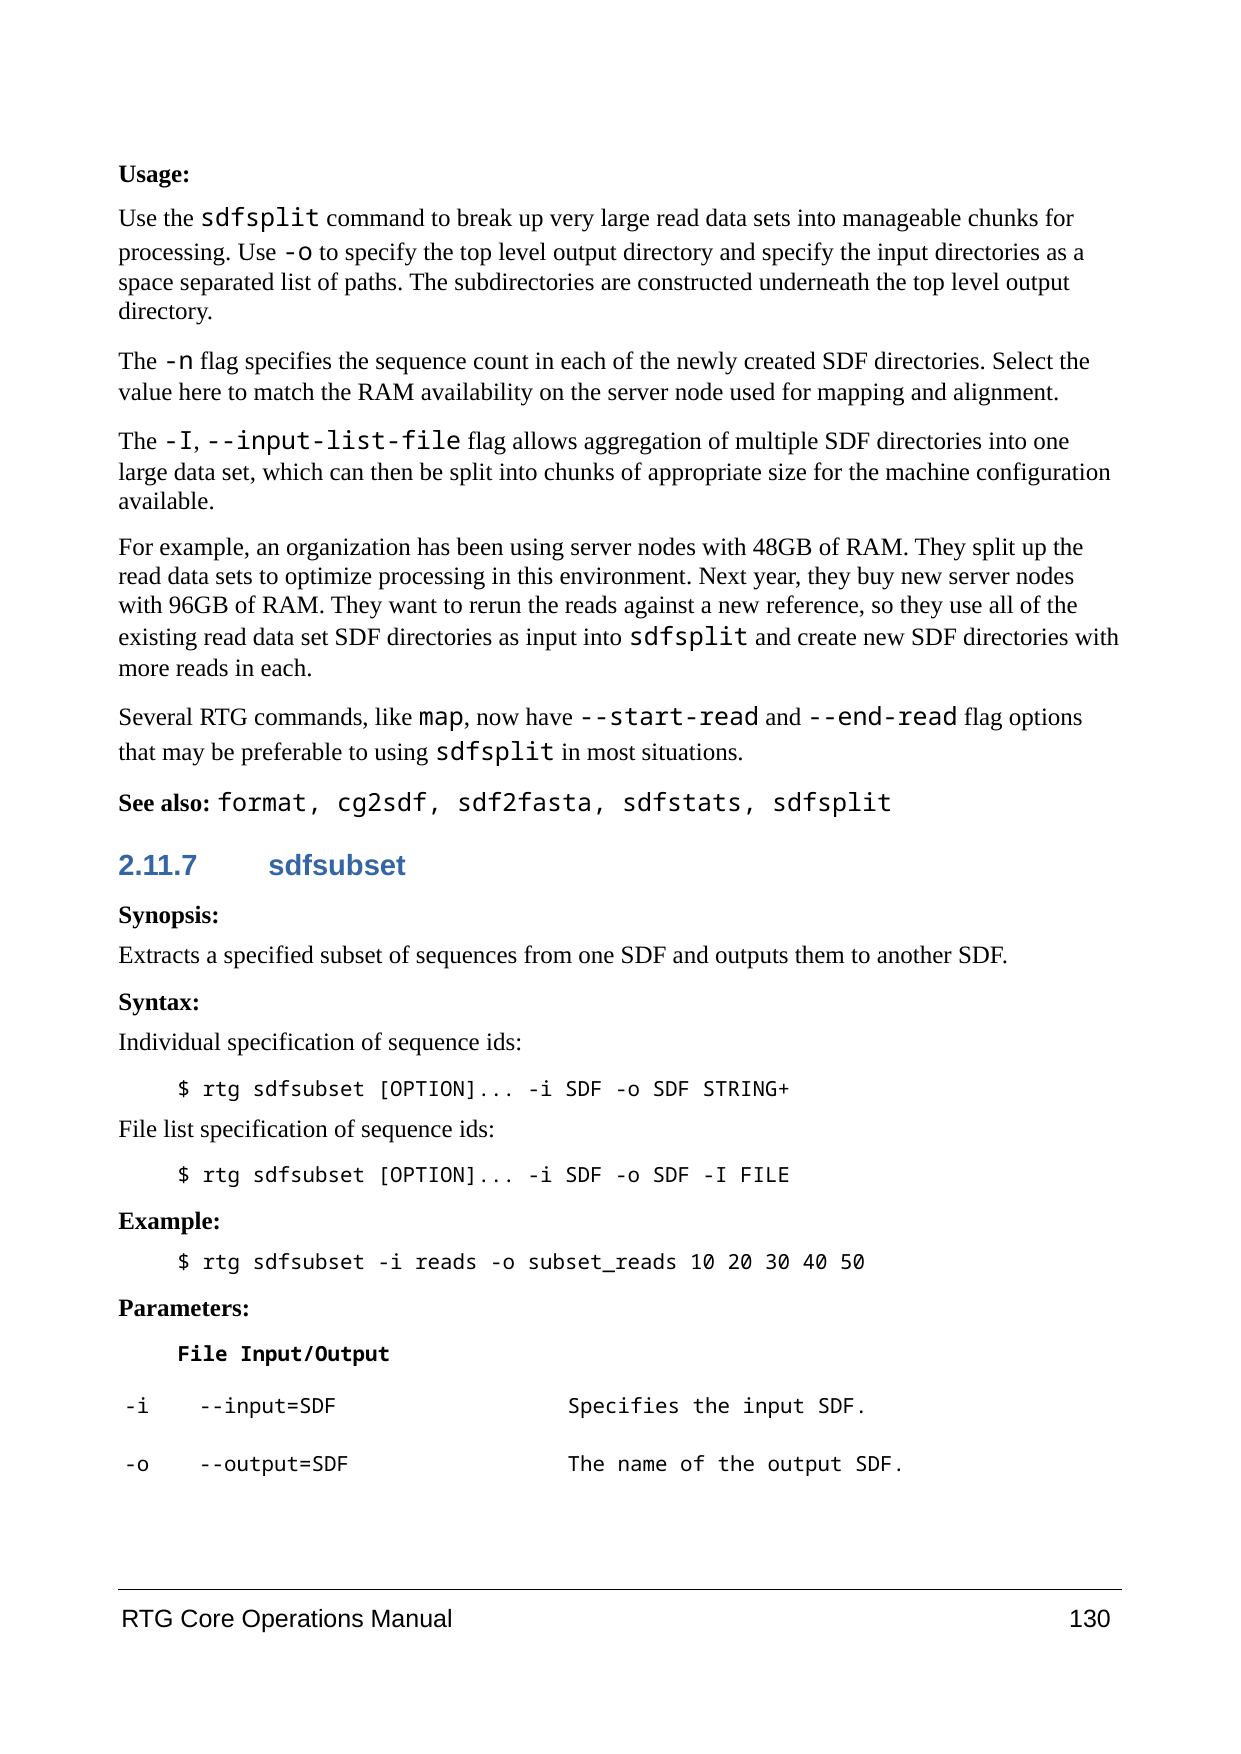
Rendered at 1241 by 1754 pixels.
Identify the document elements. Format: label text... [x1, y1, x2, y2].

subtitle Syntax: [118, 987, 1122, 1015]
table_header Specifies the input SDF. [561, 1380, 1093, 1438]
text For example, an organization has been using server nodes with 48GB of RAM. They split up the read data sets to optimize processing in this environment. Next year, they buy new server nodes with 96GB of RAM. They want to rerun the reads against a new reference, so they use all of the existing read data set SDF directories as input into sdfsplit and create new SDF directories with more reads in each. [118, 532, 1122, 681]
text The -I, --input-list-file flag allows aggregation of multiple SDF directories into one large data set, which can then be split into chunks of appropriate size for the machine configuration available. [118, 423, 1122, 514]
text $ rtg sdfsubset [OPTION]... -i SDF -o SDF -I FILE [177, 1160, 1122, 1189]
text Use the sdfsplit command to break up very large read data sets into manageable chunks for processing. Use -o to specify the top level output directory and specify the input directories as a space separated list of paths. The subdirectories are constructed underneath the top level output directory. [118, 199, 1122, 325]
text Individual specification of sequence ids: [118, 1027, 1122, 1056]
table_cell --output=SDF [193, 1438, 561, 1496]
text Extracts a specified subset of sequences from one SDF and outputs them to another SDF. [118, 940, 1122, 969]
table_header --input=SDF [193, 1380, 561, 1438]
subtitle Example: [118, 1206, 1122, 1235]
subtitle Usage: [118, 159, 1122, 187]
text $ rtg sdfsubset [OPTION]... -i SDF -o SDF STRING+ [177, 1074, 1122, 1102]
text Several RTG commands, like map, now have --start-read and --end-read flag options that may be preferable to using sdfsplit in most situations. [118, 699, 1122, 767]
text File list specification of sequence ids: [118, 1114, 1122, 1143]
table_cell -o [118, 1438, 193, 1496]
table_cell The name of the output SDF. [561, 1438, 1093, 1496]
text File Input/Output [177, 1339, 1122, 1368]
text $ rtg sdfsubset -i reads -o subset_reads 10 20 30 40 50 [177, 1247, 1122, 1275]
table_header -i [118, 1380, 193, 1438]
subtitle Synopsis: [118, 900, 1122, 928]
text The -n flag specifies the sequence count in each of the newly created SDF directories. Select the value here to match the RAM availability on the server node used for mapping and alignment. [118, 342, 1122, 405]
subtitle sdfsubset [118, 848, 1122, 882]
text See also: format, cg2sdf, sdf2fasta, sdfstats, sdfsplit [118, 785, 1122, 819]
subtitle Parameters: [118, 1293, 1122, 1322]
